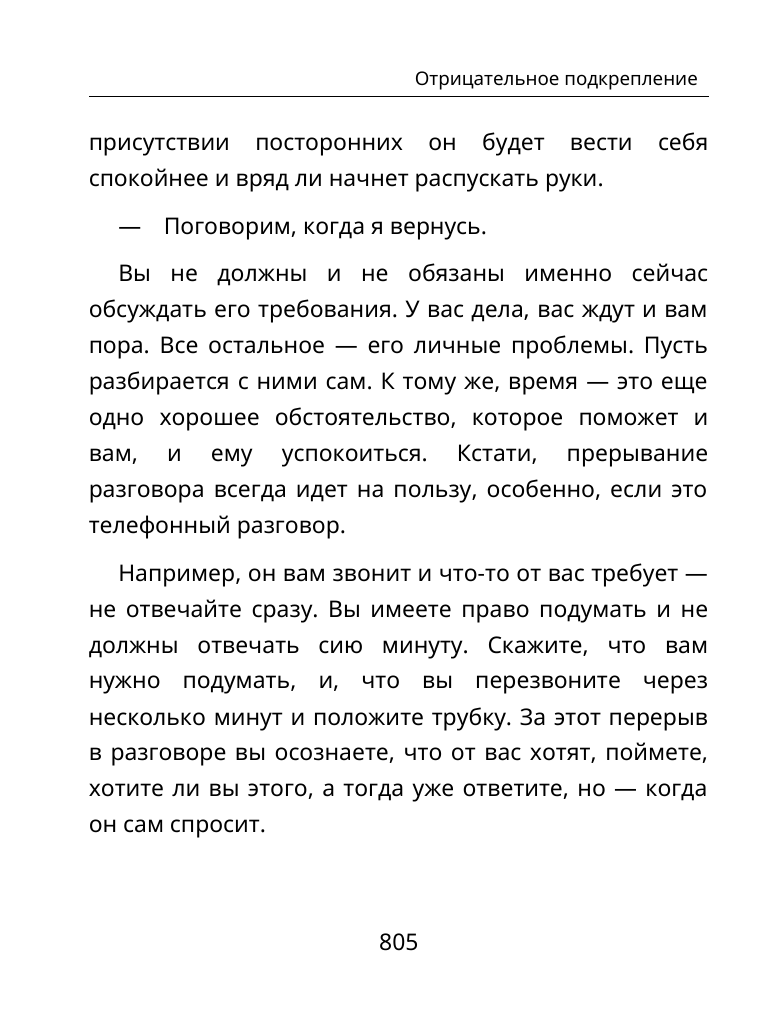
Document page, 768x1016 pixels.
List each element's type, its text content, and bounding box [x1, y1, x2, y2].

text Например, он вам звонит и что-то от вас требует — не отвечайте сразу. Вы имеете право подумать и не должны отвечать сию минуту. Скажите, что вам нужно подумать, и, что вы перезвоните через несколько минут и положите трубку. За этот перерыв в разговоре вы осознаете, что от вас хотят, поймете, хотите ли вы этого, а тогда уже ответите, но — когда он сам спросит. [88, 557, 709, 839]
text присутствии посторонних он будет вести себя спокойнее и вряд ли начнет распускать руки. [88, 126, 709, 193]
list Поговорим, когда я вернусь. [88, 210, 709, 241]
text Вы не должны и не обязаны именно сейчас обсуждать его требования. У вас дела, вас ждут и вам пора. Все остальное — его личные проблемы. Пусть разбирается с ними сам. К тому же, время — это еще одно хорошее обстоятельство, которое поможет и вам, и ему успокоиться. Кстати, прерывание разговора всегда идет на пользу, особенно, если это телефонный разговор. [88, 257, 709, 540]
